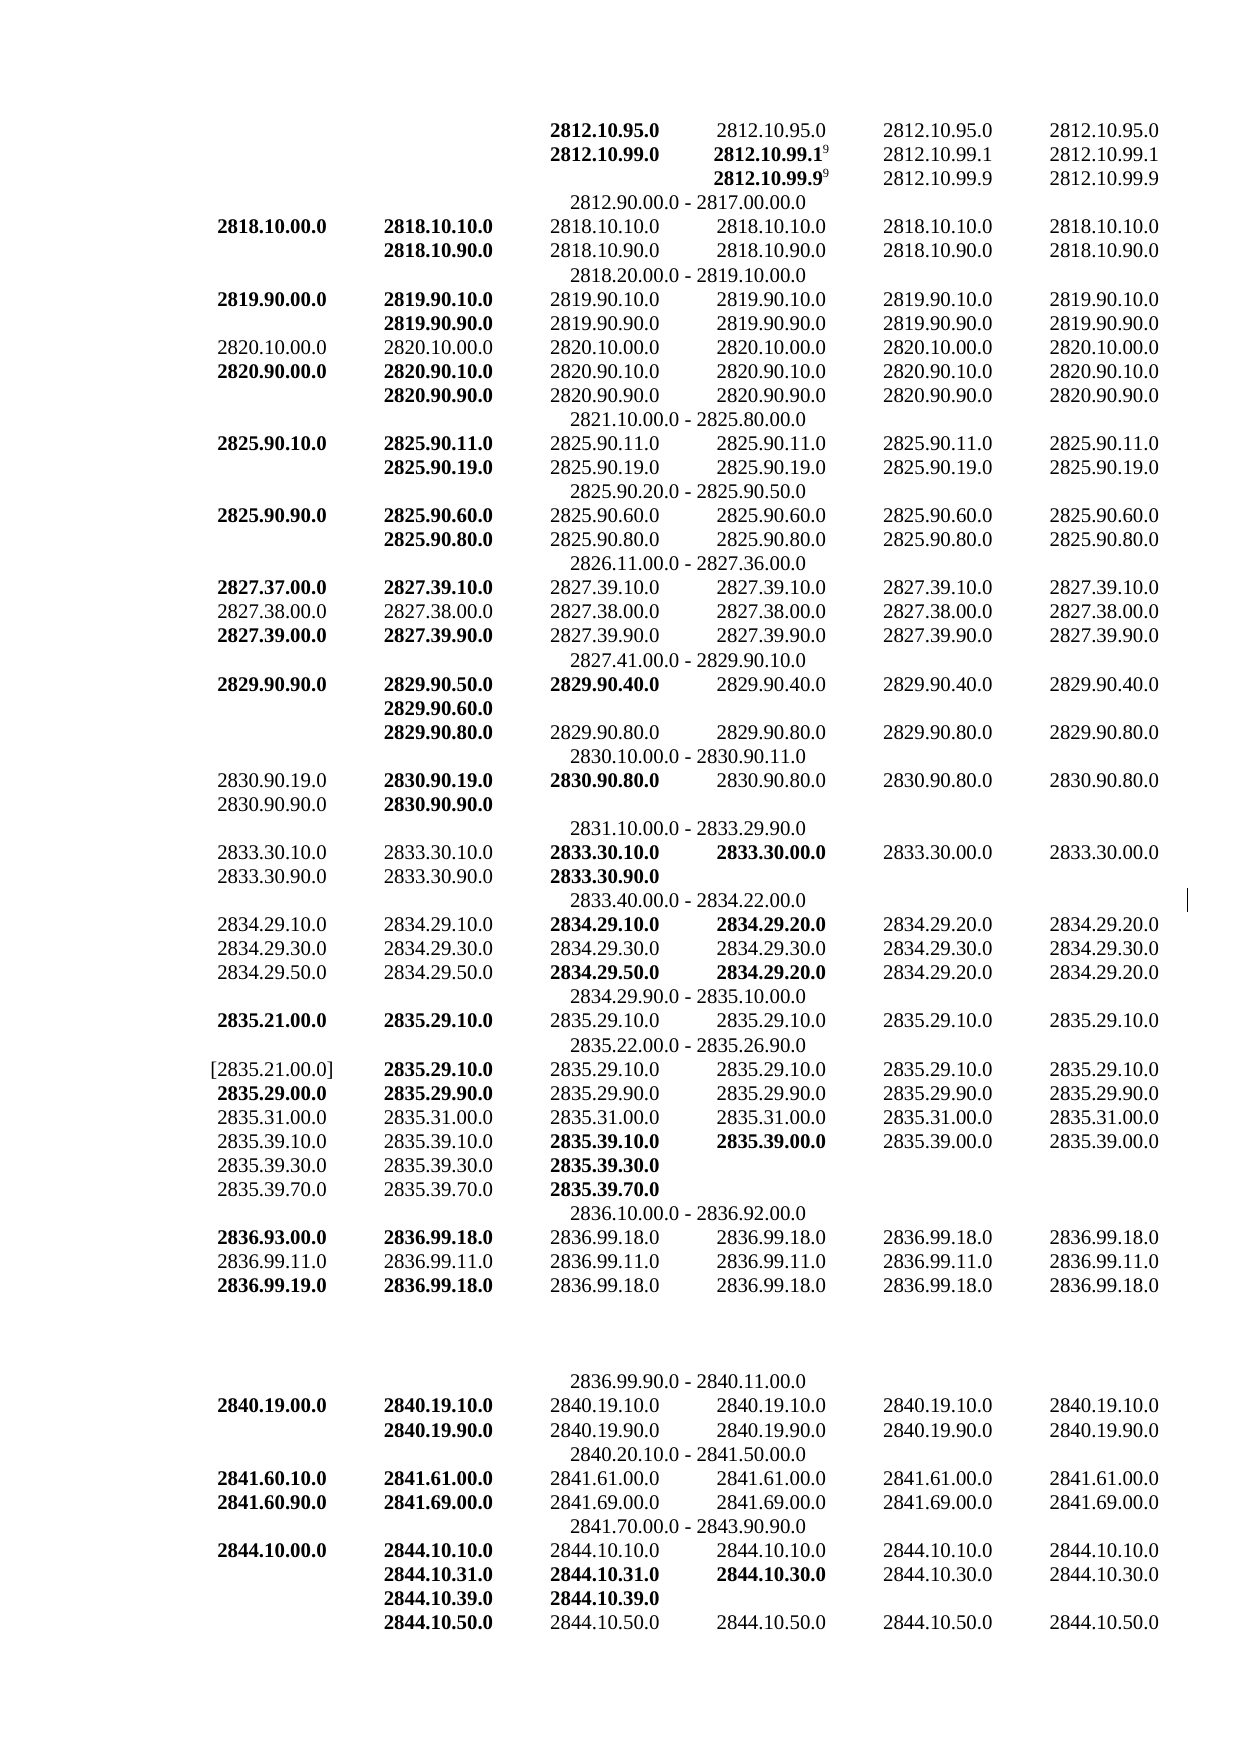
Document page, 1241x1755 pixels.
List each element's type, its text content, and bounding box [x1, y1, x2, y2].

table_cell 2818.10.90.0 [521, 239, 688, 262]
table_cell 2827.39.10.0 [521, 575, 688, 599]
table_cell 2819.90.90.0 [1021, 311, 1187, 335]
table_cell 2834.29.30.0 [521, 936, 688, 960]
table_cell 2844.10.30.0 [1021, 1562, 1187, 1586]
table_cell 2840.20.10.0 - 2841.50.00.0 [189, 1442, 1187, 1466]
table_cell 2836.99.18.0 [854, 1225, 1021, 1249]
table_cell 2819.90.90.0 [688, 311, 854, 335]
table_cell 2830.90.80.0 [521, 768, 688, 792]
table_cell 2820.10.00.0 [854, 335, 1021, 359]
table_cell 2835.29.90.0 [854, 1081, 1021, 1105]
table_cell [1021, 864, 1187, 888]
table_cell 2834.29.50.0 [189, 960, 355, 984]
table_cell 2834.29.20.0 [688, 960, 854, 984]
table_cell 2835.29.90.0 [688, 1081, 854, 1105]
table_cell 2819.90.10.0 [688, 287, 854, 311]
table_cell 2844.10.39.0 [355, 1586, 521, 1610]
table_cell 2833.30.90.0 [355, 864, 521, 888]
table_cell 2834.29.30.0 [189, 936, 355, 960]
table_cell 2818.10.10.0 [854, 214, 1021, 238]
table_cell 2820.90.00.0 [189, 359, 355, 383]
table_cell 2844.10.10.0 [1021, 1538, 1187, 1562]
table_cell 2825.90.11.0 [854, 431, 1021, 455]
table_cell 2835.29.10.0 [355, 1057, 521, 1081]
table_cell [355, 166, 521, 190]
table_cell 2829.90.40.0 [688, 672, 854, 696]
table_cell [688, 1586, 854, 1610]
table_cell 2834.29.30.0 [1021, 936, 1187, 960]
table_cell 2836.10.00.0 - 2836.92.00.0 [189, 1201, 1187, 1225]
table_cell 2835.31.00.0 [189, 1105, 355, 1129]
table_cell 2812.90.00.0 - 2817.00.00.0 [189, 190, 1187, 214]
table_cell 2833.30.00.0 [688, 840, 854, 864]
table_cell 2841.60.10.0 [189, 1466, 355, 1490]
table_cell 2833.30.00.0 [1021, 840, 1187, 864]
table_cell 2844.10.50.0 [355, 1610, 521, 1634]
table_cell 2844.10.50.0 [688, 1610, 854, 1634]
table_cell 2812.10.99.19 [688, 142, 854, 166]
table_cell 2818.10.90.0 [355, 239, 521, 262]
table_cell [189, 166, 355, 190]
table_cell 2844.10.50.0 [854, 1610, 1021, 1634]
table_cell 2825.90.60.0 [1021, 503, 1187, 527]
table_cell 2827.41.00.0 - 2829.90.10.0 [189, 648, 1187, 672]
table_cell 2830.90.19.0 [189, 768, 355, 792]
table_cell 2820.90.10.0 [854, 359, 1021, 383]
table_cell 2827.39.90.0 [521, 624, 688, 647]
table_cell 2835.29.10.0 [1021, 1009, 1187, 1032]
table_cell 2825.90.11.0 [521, 431, 688, 455]
table_cell [355, 118, 521, 142]
table_cell 2827.38.00.0 [688, 599, 854, 623]
table_cell 2840.19.90.0 [854, 1418, 1021, 1442]
table_cell 2819.90.10.0 [854, 287, 1021, 311]
table_cell 2825.90.60.0 [355, 503, 521, 527]
table_cell 2836.99.18.0 [355, 1225, 521, 1249]
table_cell 2836.99.18.0 [1021, 1273, 1187, 1369]
table_cell 2820.90.10.0 [521, 359, 688, 383]
table_cell 2835.29.10.0 [688, 1057, 854, 1081]
table_cell [688, 696, 854, 720]
table_cell 2836.99.18.0 [854, 1273, 1021, 1369]
table_cell 2835.39.00.0 [688, 1129, 854, 1153]
table_cell 2844.10.30.0 [688, 1562, 854, 1586]
table_cell 2812.10.99.1 [854, 142, 1021, 166]
table_cell 2836.99.11.0 [854, 1249, 1021, 1273]
table_cell 2818.10.90.0 [854, 239, 1021, 262]
table_cell 2833.30.00.0 [854, 840, 1021, 864]
table_cell 2844.10.00.0 [189, 1538, 355, 1562]
table_cell [355, 142, 521, 166]
table_cell 2841.69.00.0 [688, 1490, 854, 1514]
table_cell 2834.29.30.0 [355, 936, 521, 960]
table_cell [189, 239, 355, 262]
table_cell 2835.39.70.0 [189, 1177, 355, 1201]
table_cell [688, 1153, 854, 1177]
table_cell 2835.31.00.0 [854, 1105, 1021, 1129]
table_cell 2827.39.00.0 [189, 624, 355, 647]
table_cell 2840.19.00.0 [189, 1394, 355, 1417]
table_cell 2844.10.50.0 [1021, 1610, 1187, 1634]
table_cell 2820.90.90.0 [854, 383, 1021, 407]
table_cell 2820.10.00.0 [355, 335, 521, 359]
table_cell 2818.10.00.0 [189, 214, 355, 238]
table_cell [189, 1562, 355, 1586]
table_cell 2841.61.00.0 [854, 1466, 1021, 1490]
table_cell 2820.90.90.0 [688, 383, 854, 407]
table_cell 2827.39.10.0 [1021, 575, 1187, 599]
table_cell 2835.29.90.0 [521, 1081, 688, 1105]
table_cell 2825.90.60.0 [688, 503, 854, 527]
table_cell 2835.29.10.0 [854, 1057, 1021, 1081]
table_cell 2844.10.30.0 [854, 1562, 1021, 1586]
table_cell 2836.99.19.0 [189, 1273, 355, 1369]
table_cell 2840.19.10.0 [521, 1394, 688, 1417]
table_cell 2825.90.80.0 [854, 527, 1021, 551]
table_cell 2830.90.80.0 [854, 768, 1021, 792]
table_cell 2829.90.80.0 [1021, 720, 1187, 744]
table_cell 2835.39.10.0 [189, 1129, 355, 1153]
table_cell 2820.10.00.0 [189, 335, 355, 359]
table_cell 2836.99.11.0 [1021, 1249, 1187, 1273]
table_cell 2840.19.90.0 [355, 1418, 521, 1442]
table_cell 2825.90.80.0 [1021, 527, 1187, 551]
table_cell [688, 1177, 854, 1201]
table_cell 2835.39.70.0 [521, 1177, 688, 1201]
table_cell [189, 455, 355, 479]
table_cell 2825.90.90.0 [189, 503, 355, 527]
table_cell 2834.29.20.0 [854, 960, 1021, 984]
table_cell 2841.70.00.0 - 2843.90.90.0 [189, 1514, 1187, 1538]
table_cell 2821.10.00.0 - 2825.80.00.0 [189, 407, 1187, 431]
table_cell 2827.38.00.0 [355, 599, 521, 623]
table_cell [521, 166, 688, 190]
table_cell 2835.29.10.0 [1021, 1057, 1187, 1081]
table_cell 2819.90.00.0 [189, 287, 355, 311]
table_cell 2835.29.90.0 [355, 1081, 521, 1105]
table_cell 2836.99.18.0 [521, 1225, 688, 1249]
table_cell 2834.29.20.0 [854, 912, 1021, 936]
table_cell 2835.39.30.0 [189, 1153, 355, 1177]
table_cell 2840.19.10.0 [355, 1394, 521, 1417]
table_cell 2835.39.10.0 [355, 1129, 521, 1153]
table_cell 2826.11.00.0 - 2827.36.00.0 [189, 551, 1187, 575]
table_cell 2841.69.00.0 [854, 1490, 1021, 1514]
table_cell 2844.10.31.0 [355, 1562, 521, 1586]
table_cell 2829.90.80.0 [854, 720, 1021, 744]
table_cell 2818.10.90.0 [1021, 239, 1187, 262]
table_cell 2825.90.80.0 [521, 527, 688, 551]
table_cell [1021, 1153, 1187, 1177]
table_cell 2834.29.90.0 - 2835.10.00.0 [189, 984, 1187, 1008]
table_cell 2812.10.99.1 [1021, 142, 1187, 166]
table_cell 2833.30.10.0 [355, 840, 521, 864]
table_cell 2834.29.30.0 [688, 936, 854, 960]
table_cell 2825.90.11.0 [1021, 431, 1187, 455]
table_cell 2836.99.11.0 [189, 1249, 355, 1273]
table_cell 2819.90.90.0 [854, 311, 1021, 335]
table_cell 2833.30.90.0 [189, 864, 355, 888]
table_cell 2825.90.10.0 [189, 431, 355, 455]
table_cell 2829.90.40.0 [854, 672, 1021, 696]
table_cell 2836.99.18.0 [521, 1273, 688, 1369]
table_cell 2829.90.40.0 [521, 672, 688, 696]
table_cell 2834.29.10.0 [521, 912, 688, 936]
table_cell 2818.10.10.0 [355, 214, 521, 238]
table_cell 2840.19.10.0 [854, 1394, 1021, 1417]
table_cell 2825.90.11.0 [355, 431, 521, 455]
table_cell 2827.39.90.0 [1021, 624, 1187, 647]
table_cell 2820.10.00.0 [521, 335, 688, 359]
table_cell [1021, 1586, 1187, 1610]
table_cell 2825.90.19.0 [688, 455, 854, 479]
table_cell 2827.39.10.0 [854, 575, 1021, 599]
table_cell 2841.69.00.0 [1021, 1490, 1187, 1514]
table_cell 2827.38.00.0 [854, 599, 1021, 623]
table_cell 2840.19.10.0 [1021, 1394, 1187, 1417]
table_cell 2827.37.00.0 [189, 575, 355, 599]
table_cell 2836.99.18.0 [1021, 1225, 1187, 1249]
table_cell 2830.90.19.0 [355, 768, 521, 792]
table_cell 2825.90.19.0 [355, 455, 521, 479]
table_cell 2844.10.10.0 [854, 1538, 1021, 1562]
table_cell 2840.19.90.0 [1021, 1418, 1187, 1442]
table_cell 2836.99.18.0 [688, 1225, 854, 1249]
table_cell 2831.10.00.0 - 2833.29.90.0 [189, 816, 1187, 840]
table_cell 2841.69.00.0 [521, 1490, 688, 1514]
table_cell [1021, 696, 1187, 720]
table_cell [189, 1586, 355, 1610]
table_cell 2827.39.90.0 [688, 624, 854, 647]
table_cell 2829.90.60.0 [355, 696, 521, 720]
table_cell 2834.29.10.0 [189, 912, 355, 936]
table_cell 2836.99.11.0 [521, 1249, 688, 1273]
table_cell [688, 864, 854, 888]
table_cell 2840.19.90.0 [688, 1418, 854, 1442]
table_cell 2835.31.00.0 [1021, 1105, 1187, 1129]
table_cell [189, 1418, 355, 1442]
table_cell 2836.99.11.0 [688, 1249, 854, 1273]
table_cell [854, 696, 1021, 720]
table_cell 2812.10.99.9 [854, 166, 1021, 190]
table_cell [854, 792, 1021, 816]
table_cell 2820.10.00.0 [1021, 335, 1187, 359]
table_cell 2844.10.10.0 [688, 1538, 854, 1562]
table_cell 2830.10.00.0 - 2830.90.11.0 [189, 744, 1187, 768]
table_cell 2836.99.11.0 [355, 1249, 521, 1273]
table_cell [2835.21.00.0] [189, 1057, 355, 1081]
table_cell 2835.29.10.0 [854, 1009, 1021, 1032]
table_cell [189, 720, 355, 744]
table_cell 2844.10.39.0 [521, 1586, 688, 1610]
table_cell 2836.99.90.0 - 2840.11.00.0 [189, 1369, 1187, 1393]
table_cell 2834.29.20.0 [1021, 912, 1187, 936]
table_cell [189, 383, 355, 407]
table_cell 2835.21.00.0 [189, 1009, 355, 1032]
table_cell 2841.61.00.0 [688, 1466, 854, 1490]
table_cell 2827.39.10.0 [688, 575, 854, 599]
table_cell 2834.29.50.0 [355, 960, 521, 984]
table_cell 2841.61.00.0 [521, 1466, 688, 1490]
table_cell 2835.22.00.0 - 2835.26.90.0 [189, 1033, 1187, 1057]
table_cell 2818.20.00.0 - 2819.10.00.0 [189, 263, 1187, 287]
table_cell 2835.29.00.0 [189, 1081, 355, 1105]
table_cell 2835.29.10.0 [688, 1009, 854, 1032]
table_cell 2825.90.60.0 [521, 503, 688, 527]
table_cell 2820.10.00.0 [688, 335, 854, 359]
table_cell 2835.29.90.0 [1021, 1081, 1187, 1105]
table_cell 2825.90.80.0 [355, 527, 521, 551]
table_cell 2829.90.90.0 [189, 672, 355, 696]
table_cell [1021, 1177, 1187, 1201]
table_cell 2833.30.10.0 [521, 840, 688, 864]
table_cell 2834.29.30.0 [854, 936, 1021, 960]
table_cell 2833.40.00.0 - 2834.22.00.0 [189, 888, 1187, 912]
table_cell 2827.38.00.0 [521, 599, 688, 623]
table_cell [189, 311, 355, 335]
table_cell 2844.10.10.0 [521, 1538, 688, 1562]
table_cell 2820.90.10.0 [1021, 359, 1187, 383]
table_cell 2830.90.90.0 [189, 792, 355, 816]
table_cell 2834.29.50.0 [521, 960, 688, 984]
table_cell 2830.90.80.0 [688, 768, 854, 792]
table_cell 2835.39.30.0 [355, 1153, 521, 1177]
table_cell 2840.19.90.0 [521, 1418, 688, 1442]
table_cell 2812.10.99.99 [688, 166, 854, 190]
table_cell 2812.10.95.0 [521, 118, 688, 142]
table_cell 2841.60.90.0 [189, 1490, 355, 1514]
table_cell 2820.90.10.0 [355, 359, 521, 383]
table_cell 2829.90.50.0 [355, 672, 521, 696]
table_cell 2825.90.19.0 [521, 455, 688, 479]
table_cell 2841.61.00.0 [355, 1466, 521, 1490]
table_cell 2818.10.10.0 [1021, 214, 1187, 238]
table_cell [521, 792, 688, 816]
table_cell 2812.10.95.0 [688, 118, 854, 142]
table_cell 2829.90.80.0 [355, 720, 521, 744]
table_cell [854, 1177, 1021, 1201]
table_cell 2827.39.90.0 [854, 624, 1021, 647]
table_cell 2836.99.18.0 [355, 1273, 521, 1369]
table_cell 2835.31.00.0 [688, 1105, 854, 1129]
table_cell [189, 527, 355, 551]
table_cell [854, 864, 1021, 888]
table_cell 2834.29.10.0 [355, 912, 521, 936]
table_cell 2844.10.50.0 [521, 1610, 688, 1634]
table_cell 2825.90.20.0 - 2825.90.50.0 [189, 479, 1187, 503]
table_cell 2818.10.10.0 [521, 214, 688, 238]
table_cell 2825.90.80.0 [688, 527, 854, 551]
table_cell 2829.90.40.0 [1021, 672, 1187, 696]
table_cell 2835.39.00.0 [854, 1129, 1021, 1153]
table_cell 2830.90.80.0 [1021, 768, 1187, 792]
table_cell 2825.90.19.0 [1021, 455, 1187, 479]
table_cell [189, 696, 355, 720]
table_cell 2841.61.00.0 [1021, 1466, 1187, 1490]
table_cell 2835.29.10.0 [521, 1009, 688, 1032]
table_cell 2835.31.00.0 [355, 1105, 521, 1129]
table_cell 2830.90.90.0 [355, 792, 521, 816]
table_cell 2840.19.10.0 [688, 1394, 854, 1417]
table_cell 2829.90.80.0 [688, 720, 854, 744]
table_cell 2825.90.19.0 [854, 455, 1021, 479]
table_cell 2835.39.30.0 [521, 1153, 688, 1177]
table_cell 2827.38.00.0 [189, 599, 355, 623]
table_cell 2819.90.90.0 [521, 311, 688, 335]
table_cell 2835.29.10.0 [355, 1009, 521, 1032]
table_cell 2825.90.11.0 [688, 431, 854, 455]
table_cell 2827.38.00.0 [1021, 599, 1187, 623]
table_cell [854, 1586, 1021, 1610]
table_cell 2812.10.99.0 [521, 142, 688, 166]
table_cell 2844.10.31.0 [521, 1562, 688, 1586]
table_cell 2844.10.10.0 [355, 1538, 521, 1562]
table_cell 2841.69.00.0 [355, 1490, 521, 1514]
table_cell 2834.29.20.0 [688, 912, 854, 936]
table_cell 2835.29.10.0 [521, 1057, 688, 1081]
table_cell [688, 792, 854, 816]
table_cell 2819.90.10.0 [355, 287, 521, 311]
table_cell 2820.90.90.0 [1021, 383, 1187, 407]
table_cell 2835.31.00.0 [521, 1105, 688, 1129]
table_cell 2833.30.90.0 [521, 864, 688, 888]
table_cell 2836.93.00.0 [189, 1225, 355, 1249]
table_cell 2820.90.90.0 [521, 383, 688, 407]
table_cell 2820.90.90.0 [355, 383, 521, 407]
table_cell 2827.39.90.0 [355, 624, 521, 647]
table_cell 2819.90.90.0 [355, 311, 521, 335]
table_cell [854, 1153, 1021, 1177]
table_cell [189, 142, 355, 166]
table_cell [1021, 792, 1187, 816]
table_cell 2820.90.10.0 [688, 359, 854, 383]
table_cell 2835.39.00.0 [1021, 1129, 1187, 1153]
table_cell 2818.10.90.0 [688, 239, 854, 262]
table_cell [189, 1610, 355, 1634]
table_cell 2834.29.20.0 [1021, 960, 1187, 984]
table_cell 2818.10.10.0 [688, 214, 854, 238]
table_cell 2812.10.99.9 [1021, 166, 1187, 190]
table_cell [189, 118, 355, 142]
table_cell 2835.39.70.0 [355, 1177, 521, 1201]
table_cell 2829.90.80.0 [521, 720, 688, 744]
table_cell 2819.90.10.0 [521, 287, 688, 311]
table_cell 2812.10.95.0 [854, 118, 1021, 142]
table_cell 2827.39.10.0 [355, 575, 521, 599]
table_cell 2836.99.18.0 [688, 1273, 854, 1369]
table_cell [521, 696, 688, 720]
table_cell 2812.10.95.0 [1021, 118, 1187, 142]
table_cell 2819.90.10.0 [1021, 287, 1187, 311]
table_cell 2835.39.10.0 [521, 1129, 688, 1153]
table_cell 2825.90.60.0 [854, 503, 1021, 527]
table_cell 2833.30.10.0 [189, 840, 355, 864]
